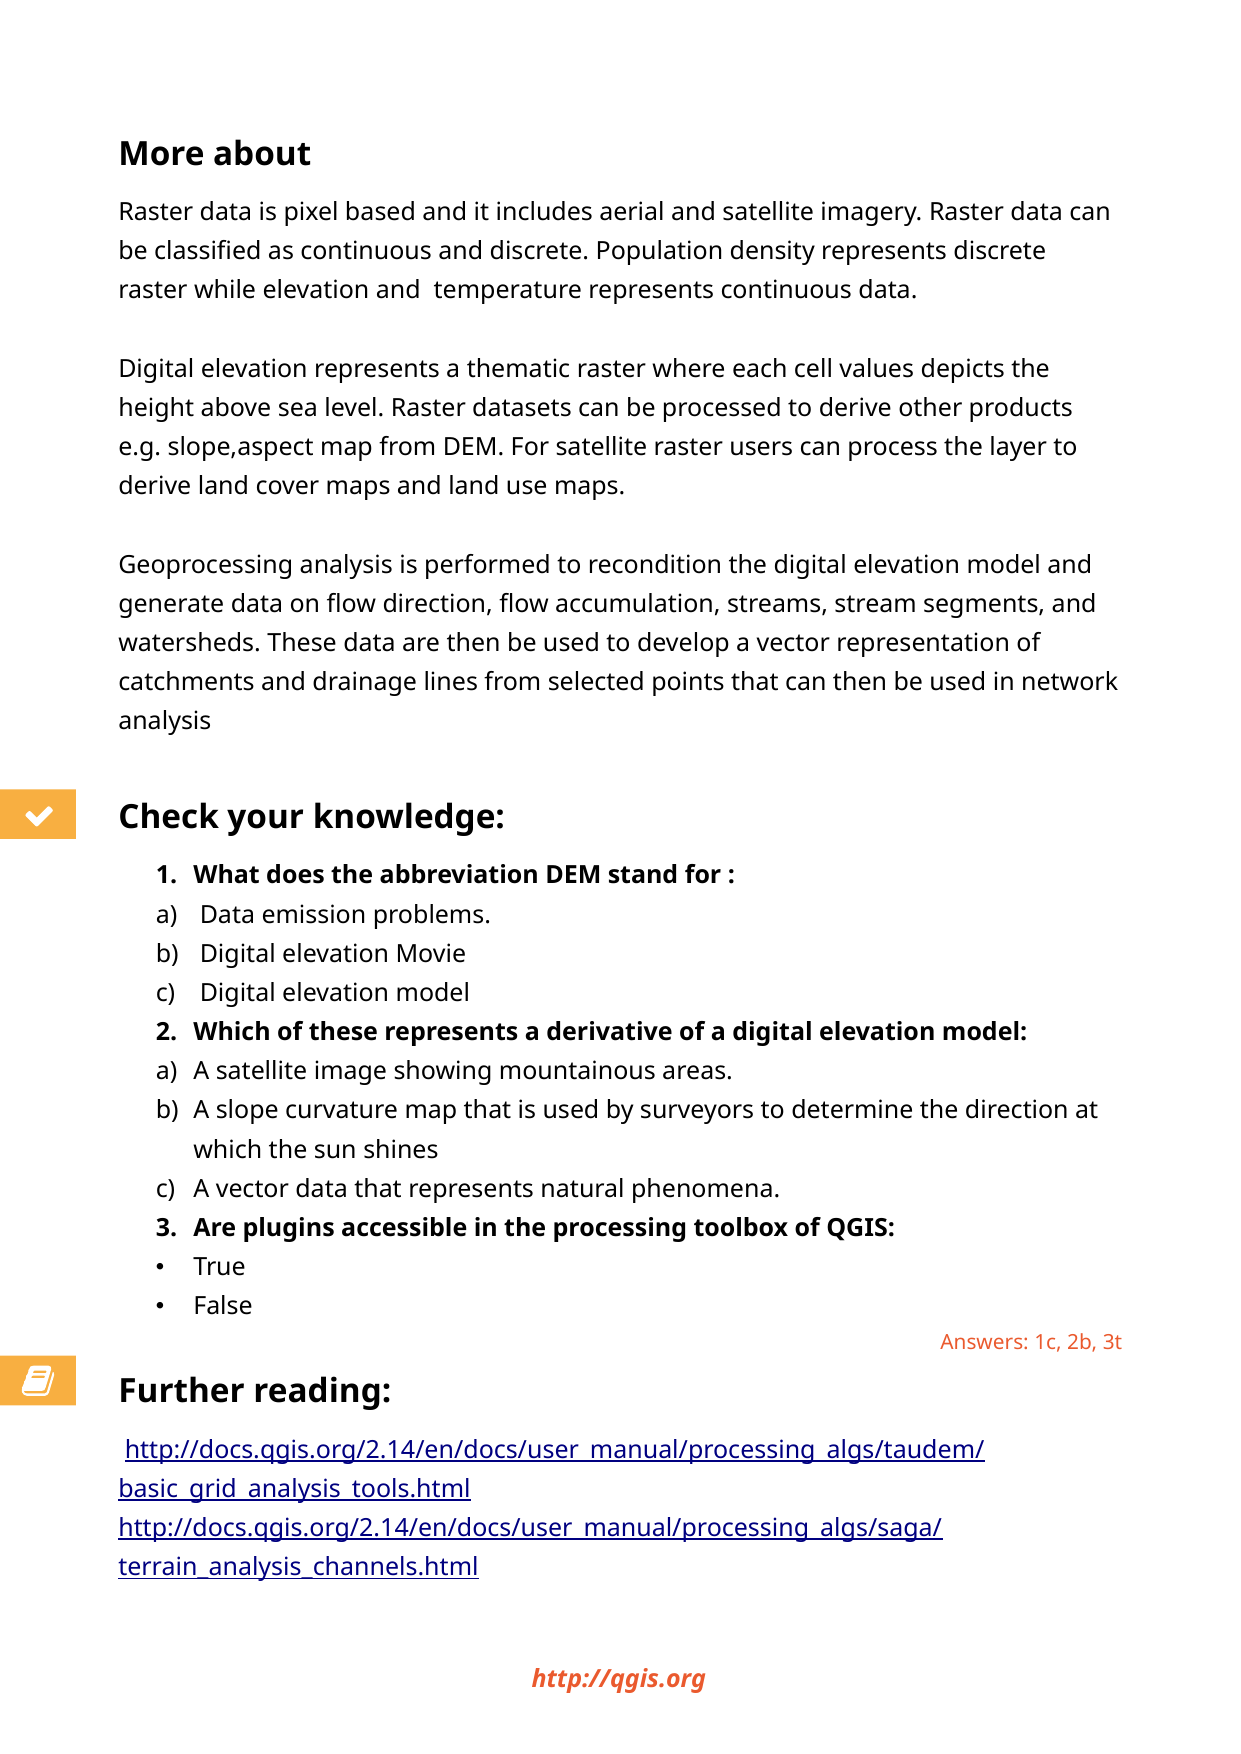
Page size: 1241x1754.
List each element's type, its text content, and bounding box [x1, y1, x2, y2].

list Digital elevation Movie [156, 935, 1122, 969]
list Which of these represents a derivative of a digital elevation model: [156, 1014, 1122, 1048]
list A satellite image showing mountainous areas. [156, 1053, 1122, 1087]
text http://docs.qgis.org/2.14/en/docs/user_manual/processing_algs/taudem/basic_grid_analysis_tools.html [118, 1431, 1122, 1504]
text Answers: 1c, 2b, 3t [118, 1327, 1122, 1356]
text Geoprocessing analysis is performed to recondition the digital elevation model and generate data on flow direction, flow accumulation, streams, stream segments, and watersheds. These data are then be used to develop a vector representation of catchments and drainage lines from selected points that can then be used in network analysis [118, 546, 1122, 737]
list What does the abbreviation DEM stand for : [156, 857, 1122, 891]
list A slope curvature map that is used by surveyors to determine the direction at which the sun shines [156, 1092, 1122, 1165]
subtitle Check your knowledge: [118, 793, 1122, 838]
list A vector data that represents natural phenomena. [156, 1170, 1122, 1204]
list Are plugins accessible in the processing toolbox of QGIS: [156, 1209, 1122, 1244]
list True [156, 1249, 1122, 1283]
subtitle Further reading: [118, 1367, 1122, 1413]
text Raster data is pixel based and it includes aerial and satellite imagery. Raster data can be classified as continuous and discrete. Population density represents discrete raster while elevation and temperature represents continuous data. [118, 194, 1122, 306]
list False [156, 1288, 1122, 1322]
text Digital elevation represents a thematic raster where each cell values depicts the height above sea level. Raster datasets can be processed to derive other products e.g. slope,aspect map from DEM. For satellite raster users can process the layer to derive land cover maps and land use maps. [118, 351, 1122, 502]
list Digital elevation model [156, 974, 1122, 1009]
subtitle More about [118, 130, 1122, 175]
list Data emission problems. [156, 896, 1122, 930]
text http://docs.qgis.org/2.14/en/docs/user_manual/processing_algs/saga/terrain_analysis_channels.html [118, 1509, 1122, 1583]
